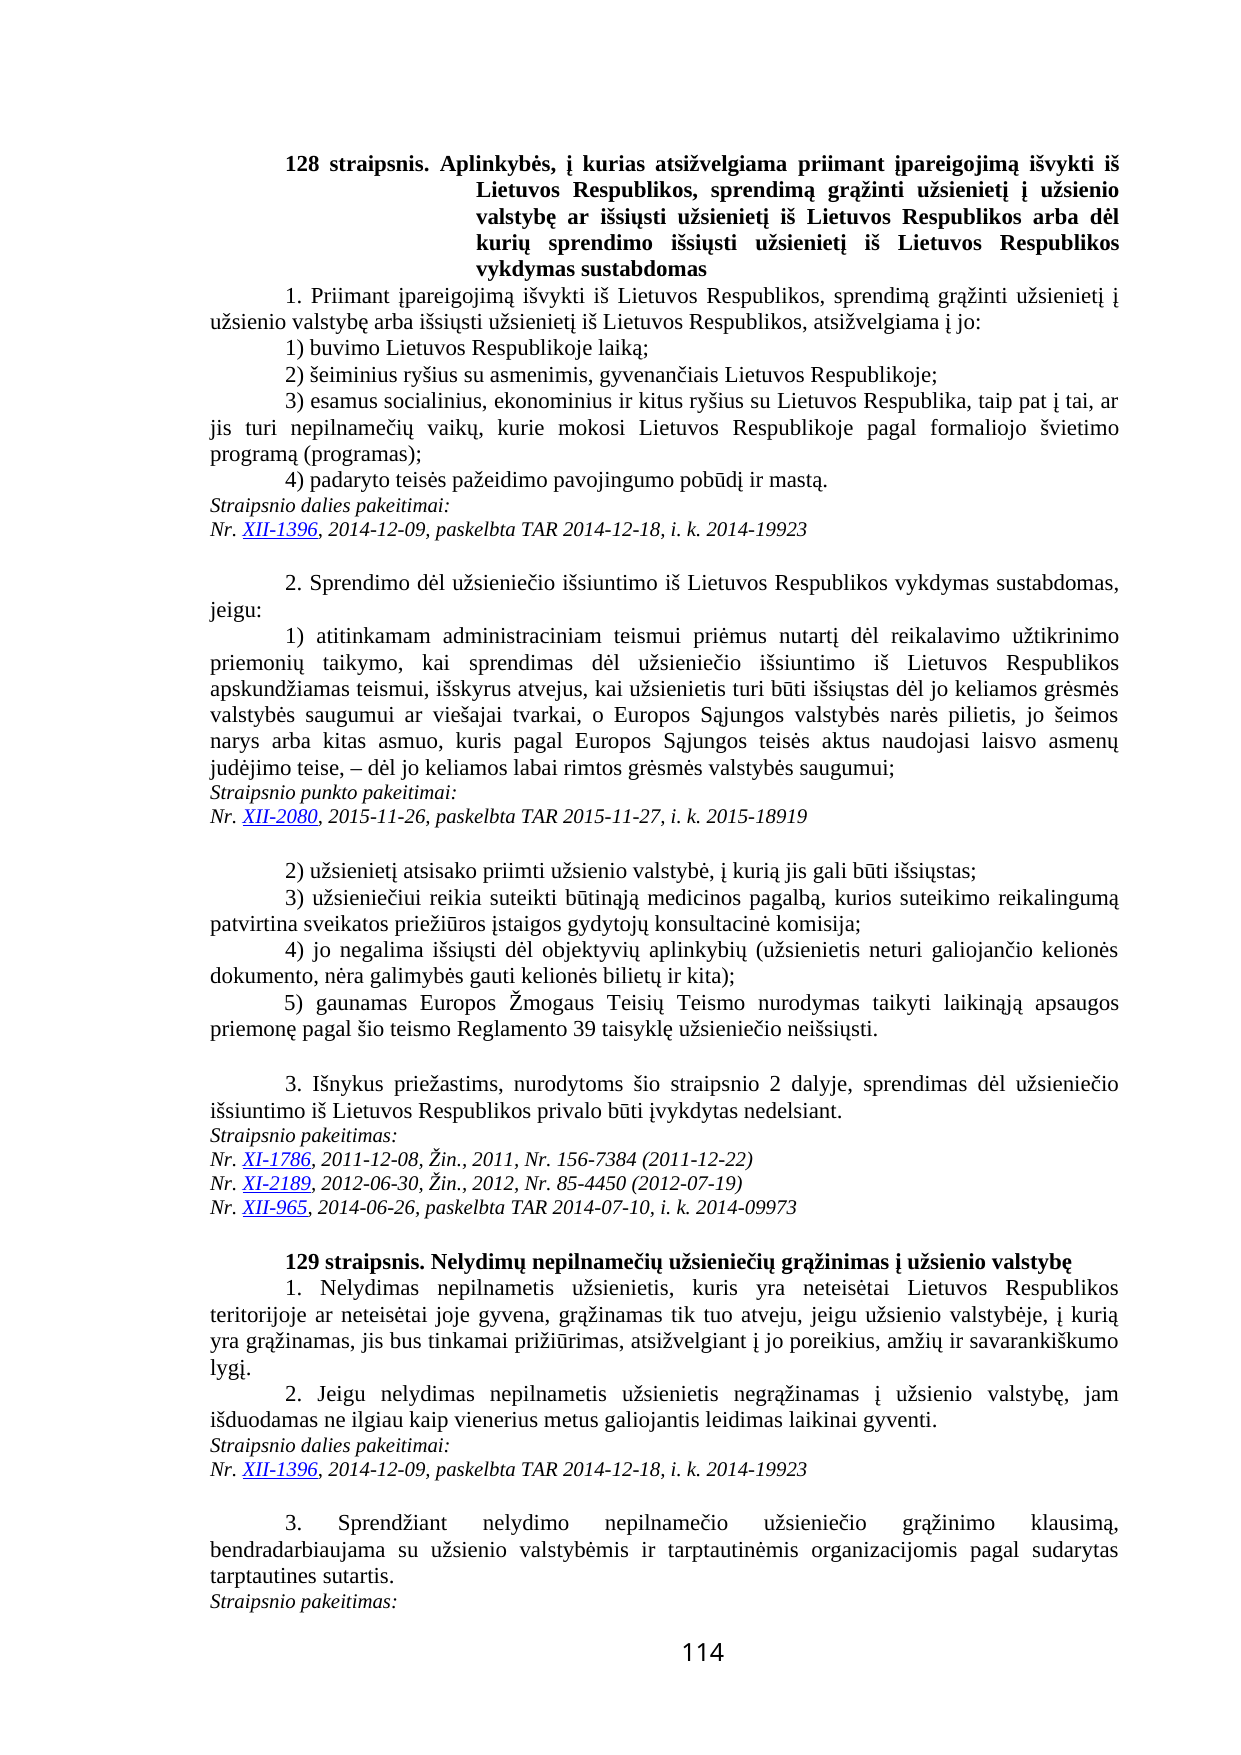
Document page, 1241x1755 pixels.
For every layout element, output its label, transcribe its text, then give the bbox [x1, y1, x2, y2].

text 1. Priimant įpareigojimą išvykti iš Lietuvos Respublikos, sprendimą grąžinti užsienietį į užsienio valstybę arba išsiųsti užsienietį iš Lietuvos Respublikos, atsižvelgiama į jo: [210, 282, 1120, 334]
text 5) gaunamas Europos Žmogaus Teisių Teismo nurodymas taikyti laikinąją apsaugos priemonę pagal šio teismo Reglamento 39 taisyklę užsieniečio neišsiųsti. [210, 989, 1120, 1042]
text 1. Nelydimas nepilnametis užsienietis, kuris yra neteisėtai Lietuvos Respublikos teritorijoje ar neteisėtai joje gyvena, grąžinamas tik tuo atveju, jeigu užsienio valstybėje, į kurią yra grąžinamas, jis bus tinkamai prižiūrimas, atsižvelgiant į jo poreikius, amžių ir savarankiškumo lygį. [210, 1274, 1120, 1380]
text Straipsnio dalies pakeitimai: [210, 493, 1120, 517]
text 1) atitinkamam administraciniam teismui priėmus nutartį dėl reikalavimo užtikrinimo priemonių taikymo, kai sprendimas dėl užsieniečio išsiuntimo iš Lietuvos Respublikos apskundžiamas teismui, išskyrus atvejus, kai užsienietis turi būti išsiųstas dėl jo keliamos grėsmės valstybės saugumui ar viešajai tvarkai, o Europos Sąjungos valstybės narės pilietis, jo šeimos narys arba kitas asmuo, kuris pagal Europos Sąjungos teisės aktus naudojasi laisvo asmenų judėjimo teise, – dėl jo keliamos labai rimtos grėsmės valstybės saugumui; [210, 622, 1120, 780]
text 2) užsienietį atsisako priimti užsienio valstybė, į kurią jis gali būti išsiųstas; [210, 857, 1120, 883]
text 2) šeiminius ryšius su asmenimis, gyvenančiais Lietuvos Respublikoje; [210, 361, 1120, 387]
text Straipsnio dalies pakeitimai: [210, 1433, 1120, 1457]
text Nr. XII-965, 2014-06-26, paskelbta TAR 2014-07-10, i. k. 2014-09973 [210, 1195, 1120, 1219]
text 129 straipsnis. Nelydimų nepilnamečių užsieniečių grąžinimas į užsienio valstybę [285, 1248, 1120, 1274]
text Straipsnio punkto pakeitimai: [210, 780, 1120, 804]
text 3. Išnykus priežastims, nurodytoms šio straipsnio 2 dalyje, sprendimas dėl užsieniečio išsiuntimo iš Lietuvos Respublikos privalo būti įvykdytas nedelsiant. [210, 1070, 1120, 1123]
text 128 straipsnis. Aplinkybės, į kurias atsižvelgiama priimant įpareigojimą išvykti iš Lietuvos Respublikos, sprendimą grąžinti užsienietį į užsienio valstybę ar išsiųsti užsienietį iš Lietuvos Respublikos arba dėl kurių sprendimo išsiųsti užsienietį iš Lietuvos Respublikos vykdymas sustabdomas [285, 150, 1120, 282]
text Nr. XII-1396, 2014-12-09, paskelbta TAR 2014-12-18, i. k. 2014-19923 [210, 517, 1120, 541]
text Nr. XI-2189, 2012-06-30, Žin., 2012, Nr. 85-4450 (2012-07-19) [210, 1171, 1120, 1195]
text 2. Sprendimo dėl užsieniečio išsiuntimo iš Lietuvos Respublikos vykdymas sustabdomas, jeigu: [210, 569, 1120, 622]
text 3) esamus socialinius, ekonominius ir kitus ryšius su Lietuvos Respublika, taip pat į tai, ar jis turi nepilnamečių vaikų, kurie mokosi Lietuvos Respublikoje pagal formaliojo švietimo programą (programas); [210, 387, 1120, 466]
text 4) padaryto teisės pažeidimo pavojingumo pobūdį ir mastą. [210, 466, 1120, 493]
text 3) užsieniečiui reikia suteikti būtinąją medicinos pagalbą, kurios suteikimo reikalingumą patvirtina sveikatos priežiūros įstaigos gydytojų konsultacinė komisija; [210, 883, 1120, 936]
text Nr. XI-1786, 2011-12-08, Žin., 2011, Nr. 156-7384 (2011-12-22) [210, 1147, 1120, 1171]
text Straipsnio pakeitimas: [210, 1123, 1120, 1147]
text 4) jo negalima išsiųsti dėl objektyvių aplinkybių (užsienietis neturi galiojančio kelionės dokumento, nėra galimybės gauti kelionės bilietų ir kita); [210, 936, 1120, 989]
text Nr. XII-1396, 2014-12-09, paskelbta TAR 2014-12-18, i. k. 2014-19923 [210, 1457, 1120, 1481]
text 2. Jeigu nelydimas nepilnametis užsienietis negrąžinamas į užsienio valstybę, jam išduodamas ne ilgiau kaip vienerius metus galiojantis leidimas laikinai gyventi. [210, 1380, 1120, 1433]
text 3. Sprendžiant nelydimo nepilnamečio užsieniečio grąžinimo klausimą, bendradarbiaujama su užsienio valstybėmis ir tarptautinėmis organizacijomis pagal sudarytas tarptautines sutartis. [210, 1509, 1120, 1588]
text Straipsnio pakeitimas: [210, 1588, 1120, 1613]
text Nr. XII-2080, 2015-11-26, paskelbta TAR 2015-11-27, i. k. 2015-18919 [210, 804, 1120, 828]
text 1) buvimo Lietuvos Respublikoje laiką; [210, 334, 1120, 361]
